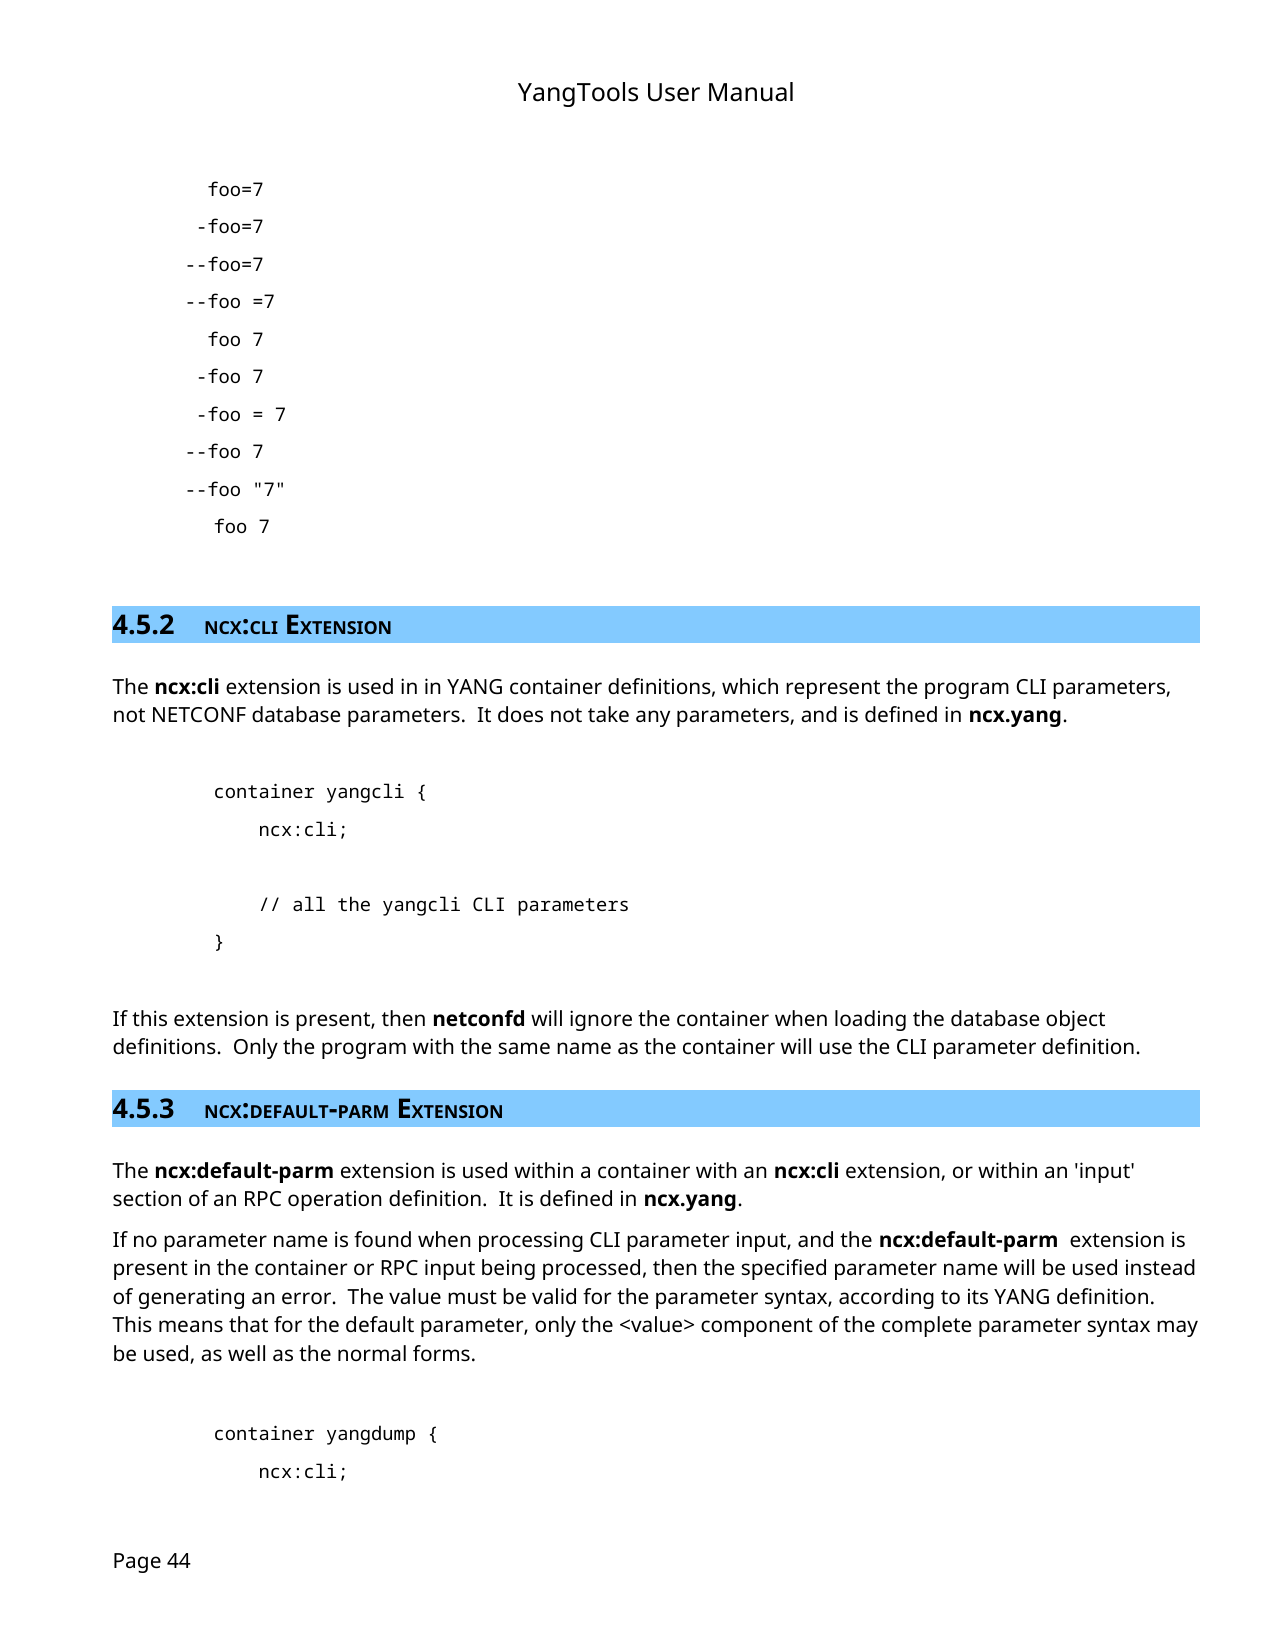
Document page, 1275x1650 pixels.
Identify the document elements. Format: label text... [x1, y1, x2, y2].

text -foo = 7 [139, 401, 1200, 427]
subtitle ncx:cli Extension [112, 606, 1200, 643]
text container yangcli { [139, 779, 1200, 804]
text --foo "7" [139, 476, 1200, 502]
text The ncx:cli extension is used in in YANG container definitions, which represent the program CLI parameters, not NETCONF database parameters. It does not take any parameters, and is defined in ncx.yang. [112, 672, 1200, 729]
text --foo=7 [139, 251, 1200, 277]
text container yangdump { [139, 1421, 1200, 1446]
text If no parameter name is found when processing CLI parameter input, and the ncx:default-parm extension is present in the container or RPC input being processed, then the specified parameter name will be used instead of generating an error. The value must be valid for the parameter syntax, according to its YANG definition. This means that for the default parameter, only the <value> component of the complete parameter syntax may be used, as well as the normal forms. [112, 1225, 1200, 1367]
text foo=7 [139, 176, 1200, 202]
text } [139, 929, 1200, 954]
text The ncx:default-parm extension is used within a container with an ncx:cli extension, or within an 'input' section of an RPC operation definition. It is defined in ncx.yang. [112, 1156, 1200, 1213]
text foo 7 [139, 326, 1200, 352]
text foo 7 [139, 513, 1200, 539]
text -foo 7 [139, 363, 1200, 389]
text --foo 7 [139, 438, 1200, 464]
text If this extension is present, then netconfd will ignore the container when loading the database object definitions. Only the program with the same name as the container will use the CLI parameter definition. [112, 1004, 1200, 1061]
text --foo =7 [139, 288, 1200, 314]
text -foo=7 [139, 213, 1200, 239]
text ncx:cli; [139, 1458, 1200, 1484]
subtitle ncx:default-parm Extension [112, 1090, 1200, 1127]
text // all the yangcli CLI parameters [139, 891, 1200, 917]
text ncx:cli; [139, 816, 1200, 842]
